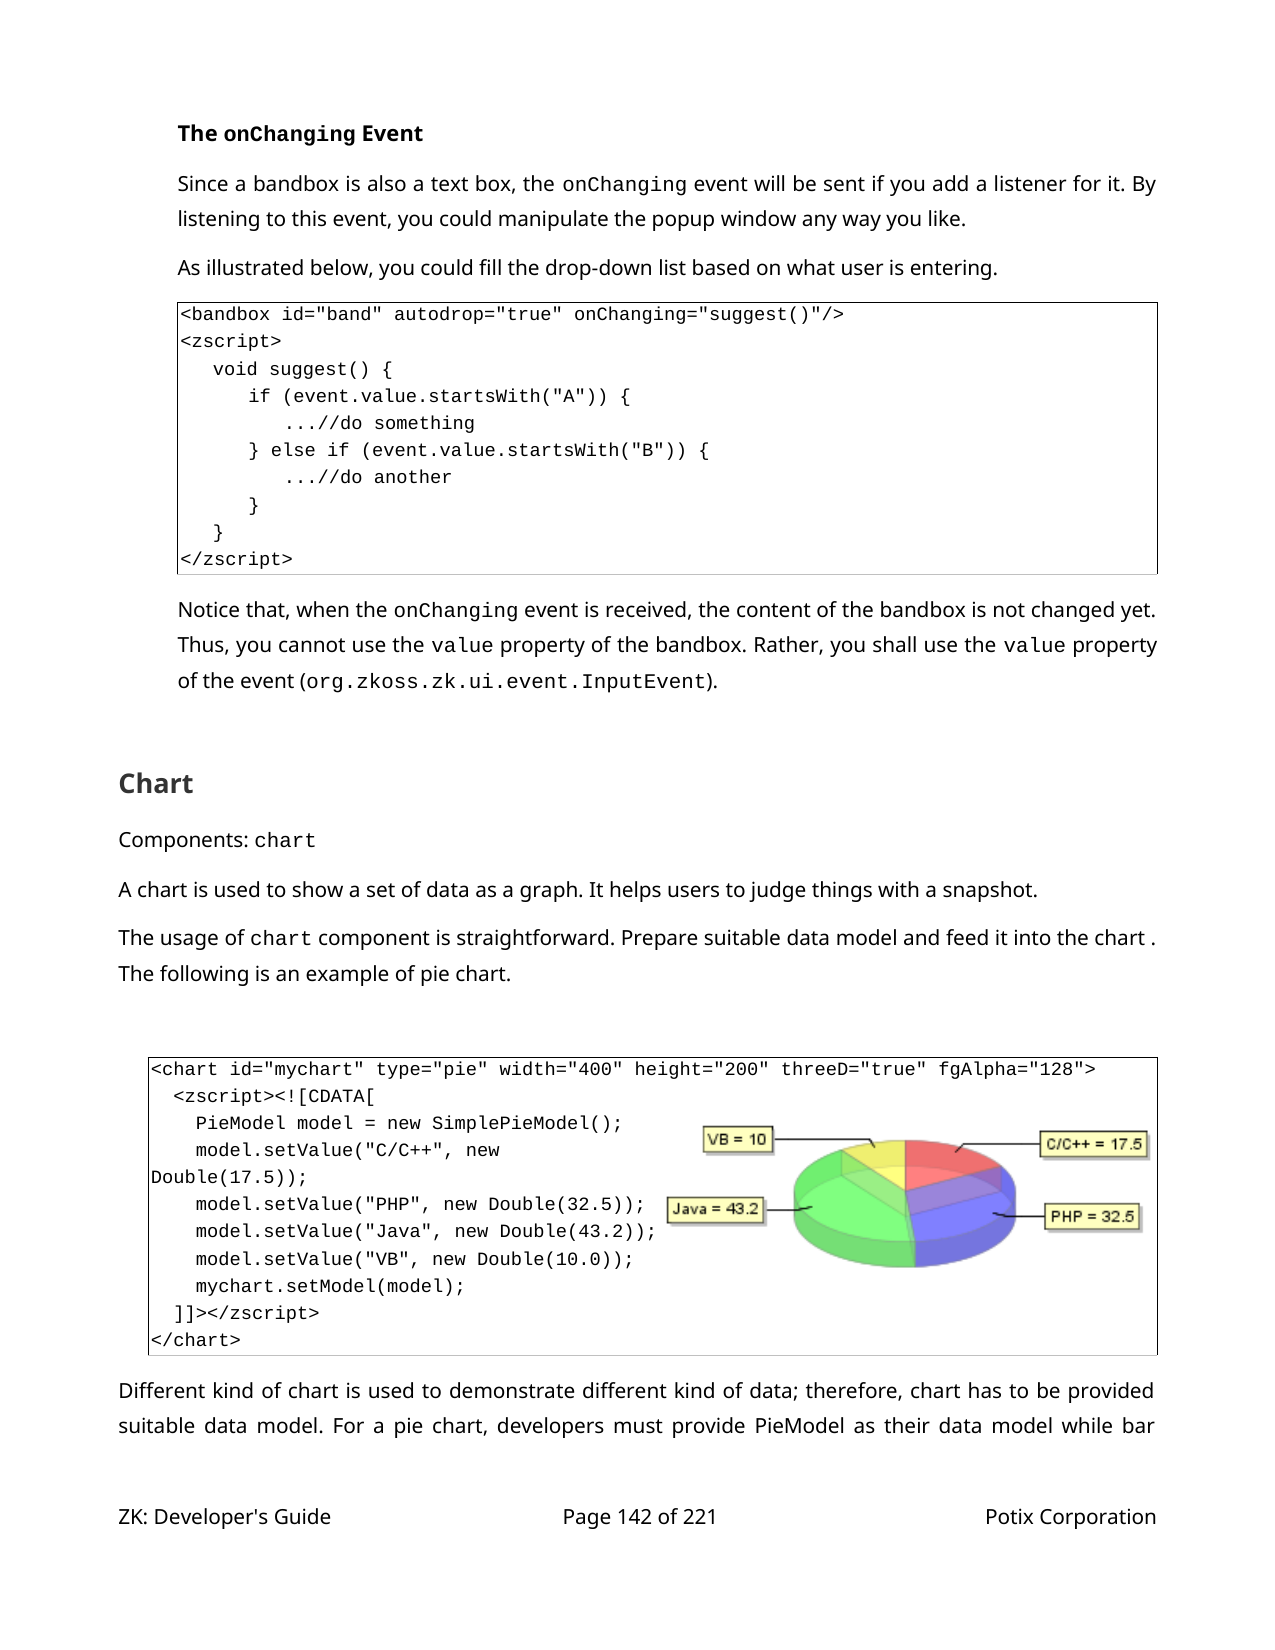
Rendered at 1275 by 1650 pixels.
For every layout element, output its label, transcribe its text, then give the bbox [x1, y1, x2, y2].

text void suggest() { [178, 356, 1157, 381]
text As illustrated below, you could fill the drop-down list based on what user is entering. [177, 253, 1157, 281]
text ...//do something [178, 411, 1157, 435]
text } else if (event.value.startsWith("B")) { [178, 438, 1157, 462]
text model.setValue("VB", new Double(10.0)); [149, 1246, 664, 1271]
subtitle Chart [118, 765, 1157, 802]
text ...//do another [178, 465, 1157, 489]
text model.setValue("C/C++", new Double(17.5)); [149, 1138, 664, 1189]
text The usage of chart component is straightforward. Prepare suitable data model and feed it into the chart . The following is an example of pie chart. [118, 923, 1157, 987]
text <zscript><![CDATA[ [149, 1084, 1157, 1108]
text Components: chart [118, 826, 1157, 854]
text Since a bandbox is also a text box, the onChanging event will be sent if you add a listener for it. By listening to this event, you could manipulate the popup window any way you like. [177, 169, 1157, 233]
picture [664, 1123, 1151, 1271]
subtitle The onChanging Event [177, 118, 1157, 148]
text <zscript> [178, 329, 1157, 353]
text if (event.value.startsWith("A")) { [178, 384, 1157, 408]
text model.setValue("Java", new Double(43.2)); [149, 1219, 664, 1243]
text Notice that, when the onChanging event is received, the content of the bandbox is not changed yet. Thus, you cannot use the value property of the bandbox. Rather, you shall use the value property of the event (org.zkoss.zk.ui.event.InputEvent). [177, 595, 1157, 694]
text <chart id="mychart" type="pie" width="400" height="200" threeD="true" fgAlpha="128"> [149, 1058, 1157, 1081]
text } [178, 492, 1157, 517]
text mychart.setModel(model); [149, 1274, 1157, 1298]
text Different kind of chart is used to demonstrate different kind of data; therefore, chart has to be provided suitable data model. For a pie chart, developers must provide PieModel as their data model while bar [118, 1376, 1157, 1439]
text </chart> [149, 1328, 1157, 1355]
text PieModel model = new SimplePieModel(); [149, 1111, 1157, 1135]
text model.setValue("PHP", new Double(32.5)); [149, 1192, 664, 1216]
text ]]></zscript> [149, 1301, 1157, 1325]
text </zscript> [178, 547, 1157, 574]
text } [178, 519, 1157, 544]
text <bandbox id="band" autodrop="true" onChanging="suggest()"/> [178, 303, 1157, 326]
text A chart is used to show a set of data as a graph. It helps users to judge things with a snapshot. [118, 875, 1157, 903]
